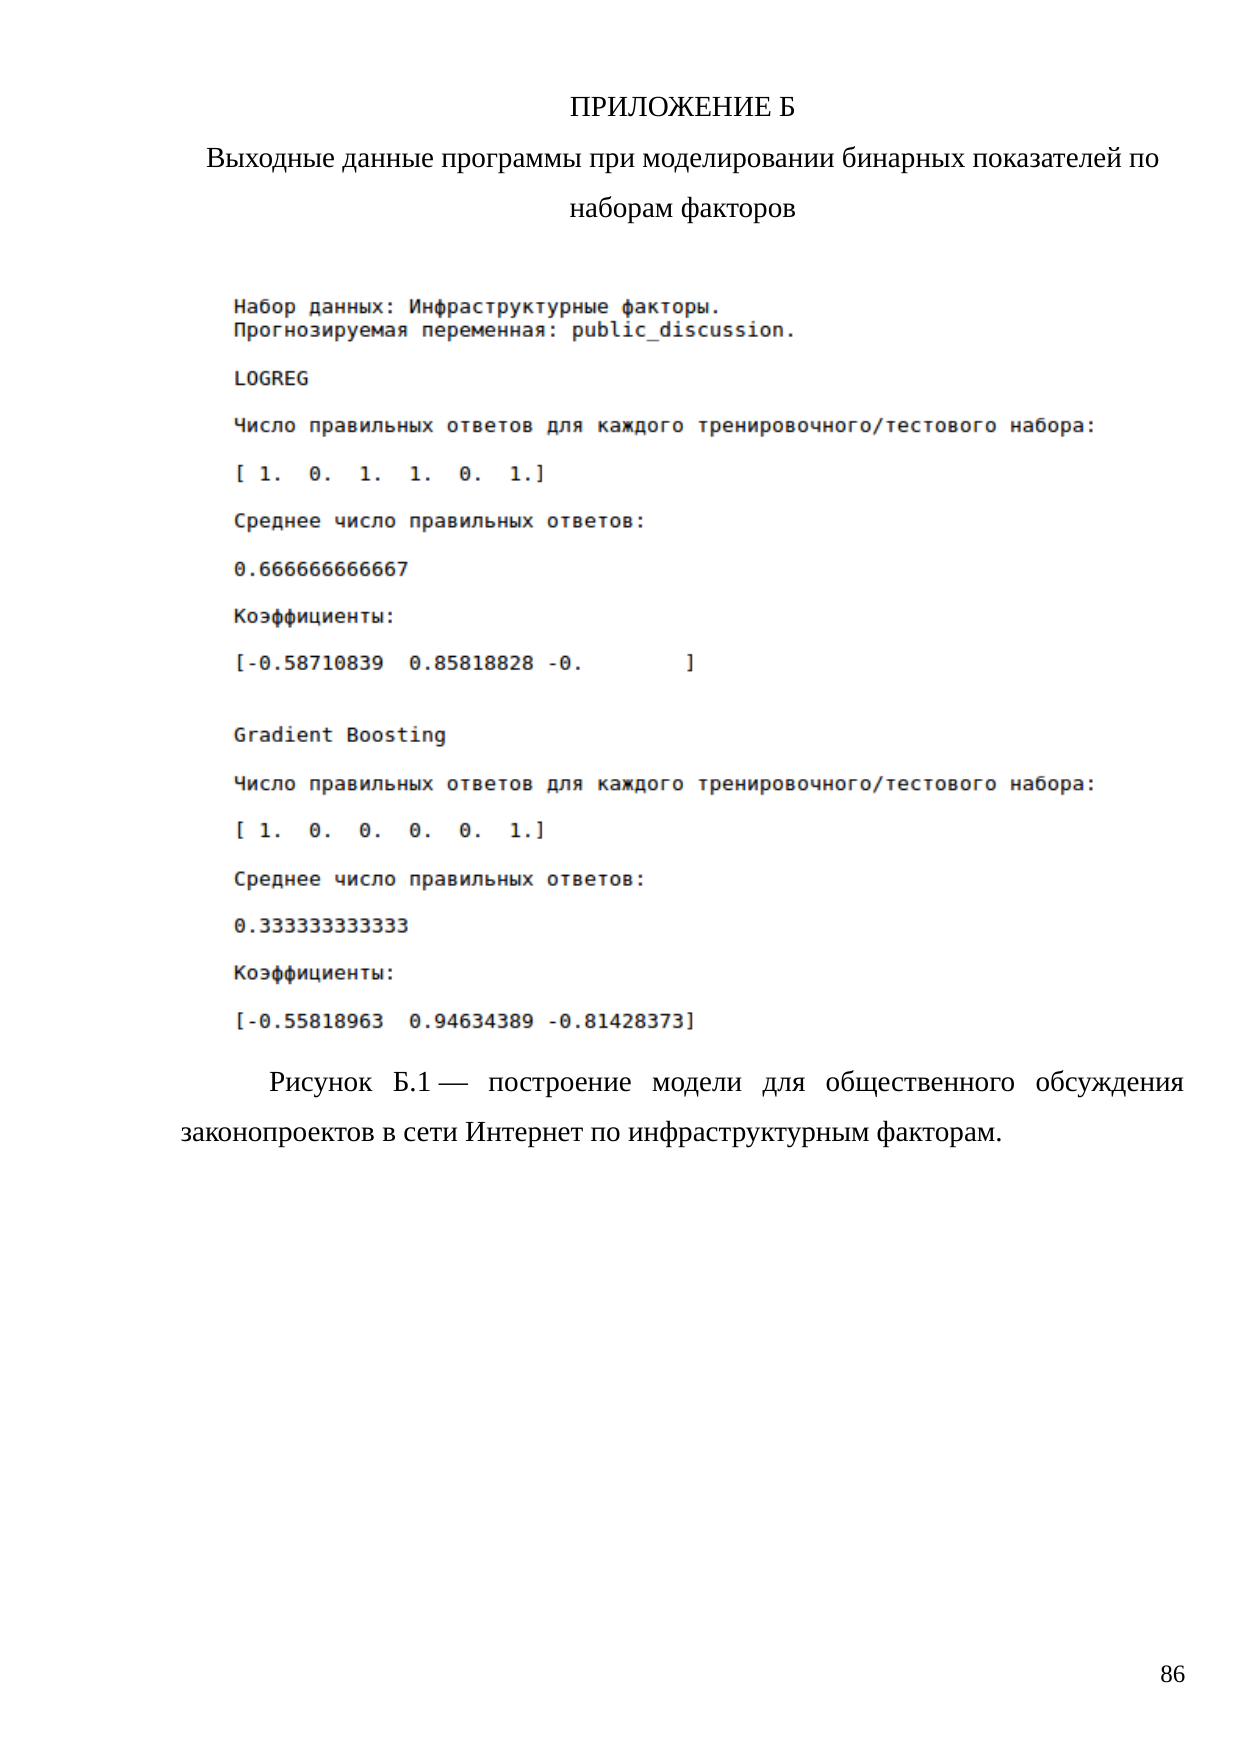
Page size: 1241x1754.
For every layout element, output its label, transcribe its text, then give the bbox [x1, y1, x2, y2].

text Выходные данные программы при моделировании бинарных показателей по наборам факторов [180, 140, 1185, 224]
text ПРИЛОЖЕНИЕ Б [180, 89, 1185, 123]
picture [220, 290, 1146, 1047]
text Рисунок Б.1 — построение модели для общественного обсуждения законопроектов в сети Интернет по инфраструктурным факторам. [180, 1047, 1185, 1148]
